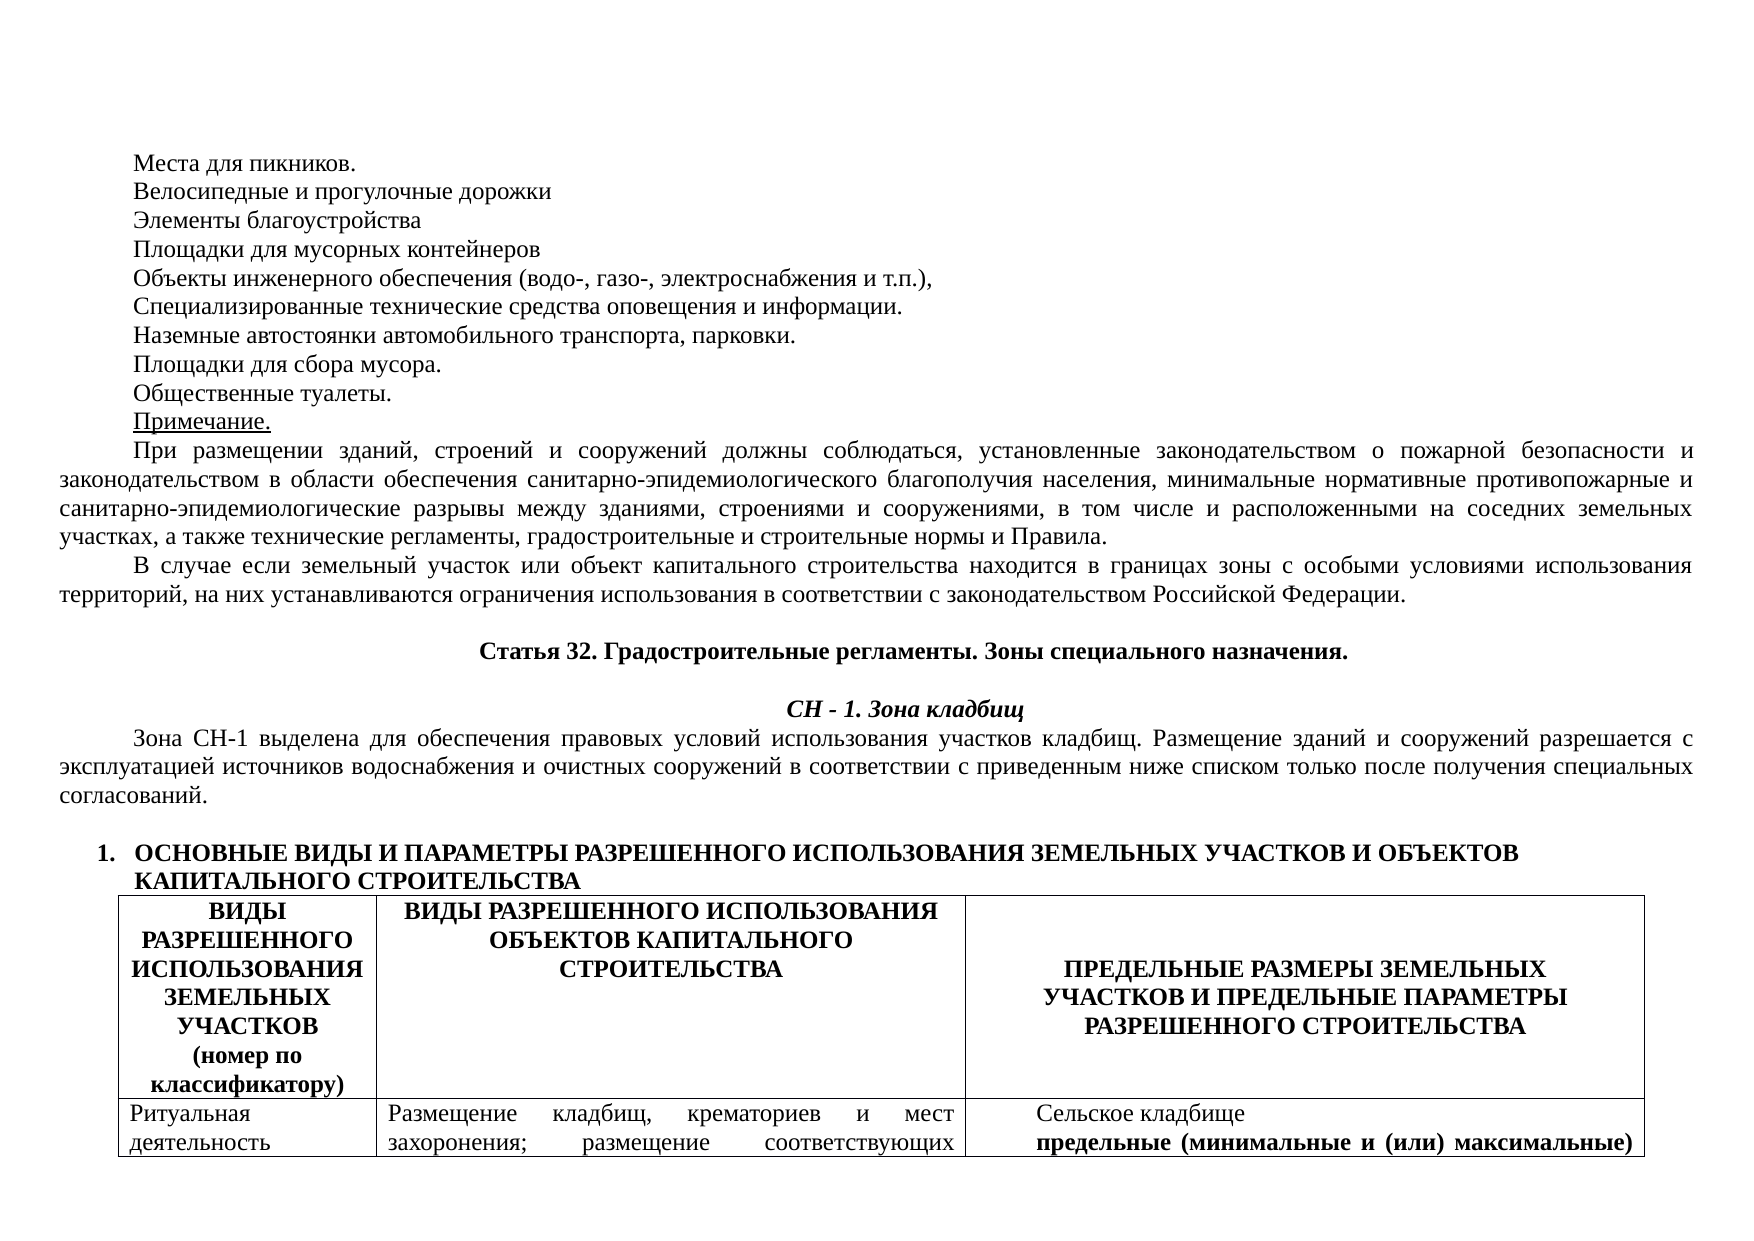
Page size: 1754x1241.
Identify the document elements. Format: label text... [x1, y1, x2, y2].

table_header ВИДЫ РАЗРЕШЕННОГО ИСПОЛЬЗОВАНИЯ ОБЪЕКТОВ КАПИТАЛЬНОГО СТРОИТЕЛЬСТВА [377, 896, 965, 1097]
text Объекты инженерного обеспечения (водо-, газо-, электроснабжения и т.п.), [59, 263, 1695, 291]
table_header ПРЕДЕЛЬНЫЕ РАЗМЕРЫ ЗЕМЕЛЬНЫХ УЧАСТКОВ И ПРЕДЕЛЬНЫЕ ПАРАМЕТРЫ РАЗРЕШЕННОГО СТРОИТЕЛЬСТВА [966, 896, 1644, 1097]
subtitle Статья 32. Градостроительные регламенты. Зоны специального назначения. [59, 636, 1695, 665]
text Велосипедные и прогулочные дорожки [59, 176, 1695, 205]
text Зона СН-1 выделена для обеспечения правовых условий использования участков кладбищ. Размещение зданий и сооружений разрешается с эксплуатацией источников водоснабжения и очистных сооружений в соответствии с приведенным ниже списком только после получения специальных согласований. [59, 723, 1695, 809]
table_cell Размещение кладбищ, крематориев и мест захоронения; размещение соответствующих [377, 1099, 965, 1156]
table_cell Ритуальная деятельность [119, 1099, 376, 1156]
text При размещении зданий, строений и сооружений должны соблюдаться, установленные законодательством о пожарной безопасности и законодательством в области обеспечения санитарно-эпидемиологического благополучия населения, минимальные нормативные противопожарные и санитарно-эпидемиологические разрывы между зданиями, строениями и сооружениями, в том числе и расположенными на соседних земельных участках, а также технические регламенты, градостроительные и строительные нормы и Правила. [59, 435, 1695, 550]
table_header ВИДЫ РАЗРЕШЕННОГО ИСПОЛЬЗОВАНИЯ ЗЕМЕЛЬНЫХ УЧАСТКОВ (номер по классификатору) [119, 896, 376, 1097]
text Примечание. [59, 406, 1695, 435]
text Элементы благоустройства [59, 205, 1695, 234]
text Площадки для сбора мусора. [59, 349, 1695, 378]
text Общественные туалеты. [59, 378, 1695, 406]
text В случае если земельный участок или объект капитального строительства находится в границах зоны с особыми условиями использования территорий, на них устанавливаются ограничения использования в соответствии с законодательством Российской Федерации. [59, 550, 1695, 608]
text Специализированные технические средства оповещения и информации. [59, 291, 1695, 320]
text Места для пикников. [59, 148, 1695, 176]
subtitle СН - 1. Зона кладбищ [59, 694, 1695, 723]
table_cell Сельское кладбище предельные (минимальные и (или) максимальные) [966, 1099, 1644, 1156]
text Наземные автостоянки автомобильного транспорта, парковки. [59, 320, 1695, 349]
list ОСНОВНЫЕ ВИДЫ И ПАРАМЕТРЫ РАЗРЕШЕННОГО ИСПОЛЬЗОВАНИЯ ЗЕМЕЛЬНЫХ УЧАСТКОВ И ОБЪЕКТОВ КАПИТАЛЬНОГО СТРОИТЕЛЬСТВА [97, 838, 1695, 895]
text Площадки для мусорных контейнеров [59, 234, 1695, 263]
